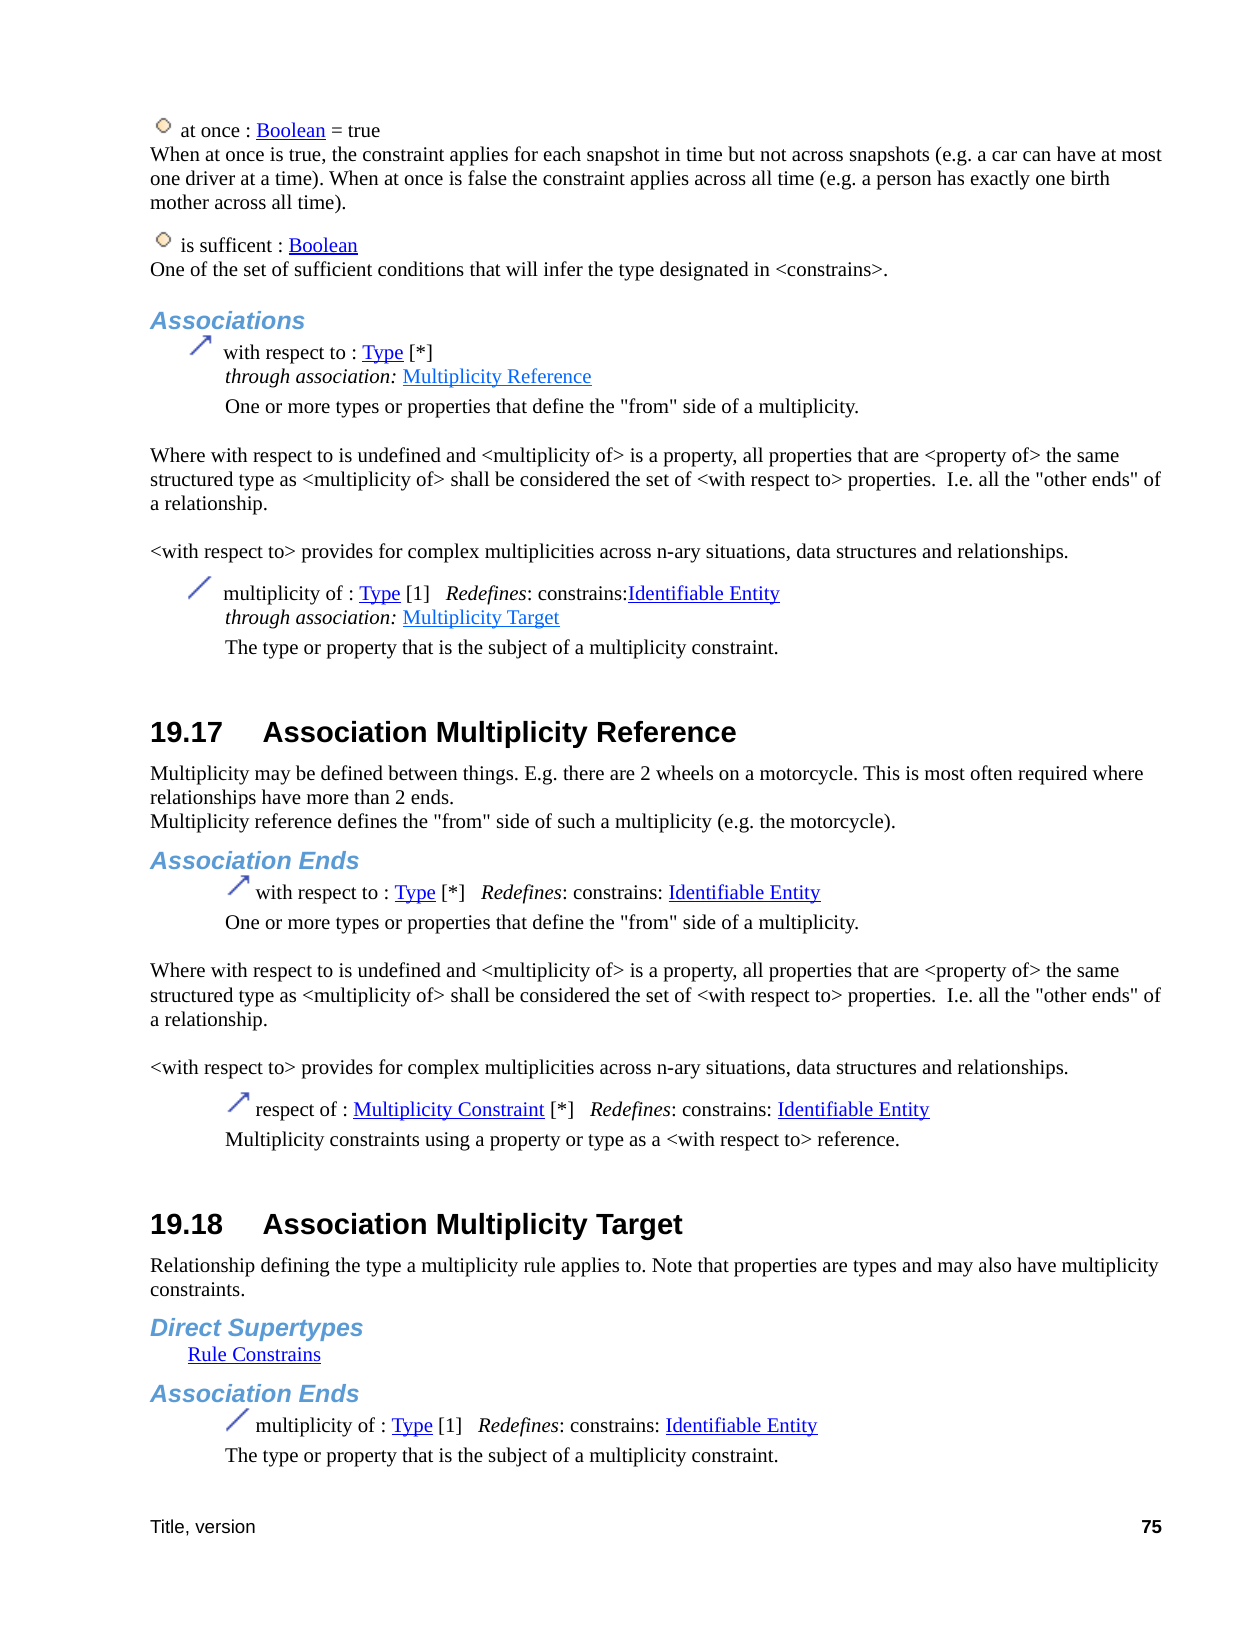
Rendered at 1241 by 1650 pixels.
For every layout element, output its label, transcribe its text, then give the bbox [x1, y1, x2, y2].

text One of the set of sufficient conditions that will infer the type designated in <constrains>. [150, 257, 1165, 281]
text through association: Multiplicity Reference [150, 364, 1165, 388]
text multiplicity of : Type [1] Redefines: constrains: Identifiable Entity [150, 1407, 1165, 1437]
text with respect to : Type [*] Redefines: constrains: Identifiable Entity [150, 874, 1165, 904]
subtitle Association Multiplicity Reference [150, 715, 1165, 749]
subtitle Direct Supertypes [150, 1313, 1165, 1342]
text The type or property that is the subject of a multiplicity constraint. [150, 635, 1165, 659]
subtitle Associations [150, 306, 1165, 334]
picture [225, 1407, 251, 1433]
text When at once is true, the constraint applies for each snapshot in time but not across snapshots (e.g. a car can have at most one driver at a time). When at once is false the constraint applies across all time (e.g. a person has exactly one birth mother across all time). [150, 142, 1165, 214]
text is sufficent : Boolean [150, 227, 1165, 257]
text with respect to : Type [*] [187, 334, 1165, 364]
subtitle Association Multiplicity Target [150, 1207, 1165, 1241]
text One or more types or properties that define the "from" side of a multiplicity. Where with respect to is undefined and <multiplicity of> is a property, all properties that are <property of> the same structured type as <multiplicity of> shall be considered the set of <with respect to> properties. I.e. all the "other ends" of a relationship. <with respect to> provides for complex multiplicities across n-ary situations, data structures and relationships. [150, 910, 1165, 1079]
picture [187, 334, 213, 360]
text multiplicity of : Type [1] Redefines: constrains:Identifiable Entity [187, 575, 1165, 605]
picture [150, 112, 176, 138]
subtitle Association Ends [150, 846, 1165, 874]
subtitle Association Ends [150, 1379, 1165, 1407]
picture [150, 226, 176, 252]
text One or more types or properties that define the "from" side of a multiplicity. Where with respect to is undefined and <multiplicity of> is a property, all properties that are <property of> the same structured type as <multiplicity of> shall be considered the set of <with respect to> properties. I.e. all the "other ends" of a relationship. <with respect to> provides for complex multiplicities across n-ary situations, data structures and relationships. [150, 394, 1165, 563]
text The type or property that is the subject of a multiplicity constraint. [150, 1443, 1165, 1467]
picture [187, 575, 213, 601]
text Multiplicity may be defined between things. E.g. there are 2 wheels on a motorcycle. This is most often required where relationships have more than 2 ends. Multiplicity reference defines the "from" side of such a multiplicity (e.g. the motorcycle). [150, 761, 1165, 833]
text respect of : Multiplicity Constraint [*] Redefines: constrains: Identifiable Entity [150, 1091, 1165, 1121]
text through association: Multiplicity Target [150, 605, 1165, 629]
text Rule Constrains [187, 1342, 1165, 1366]
text at once : Boolean = true [150, 112, 1165, 142]
picture [225, 874, 251, 900]
picture [225, 1091, 251, 1117]
text Relationship defining the type a multiplicity rule applies to. Note that properties are types and may also have multiplicity constraints. [150, 1253, 1165, 1301]
text Multiplicity constraints using a property or type as a <with respect to> reference. [150, 1127, 1165, 1151]
